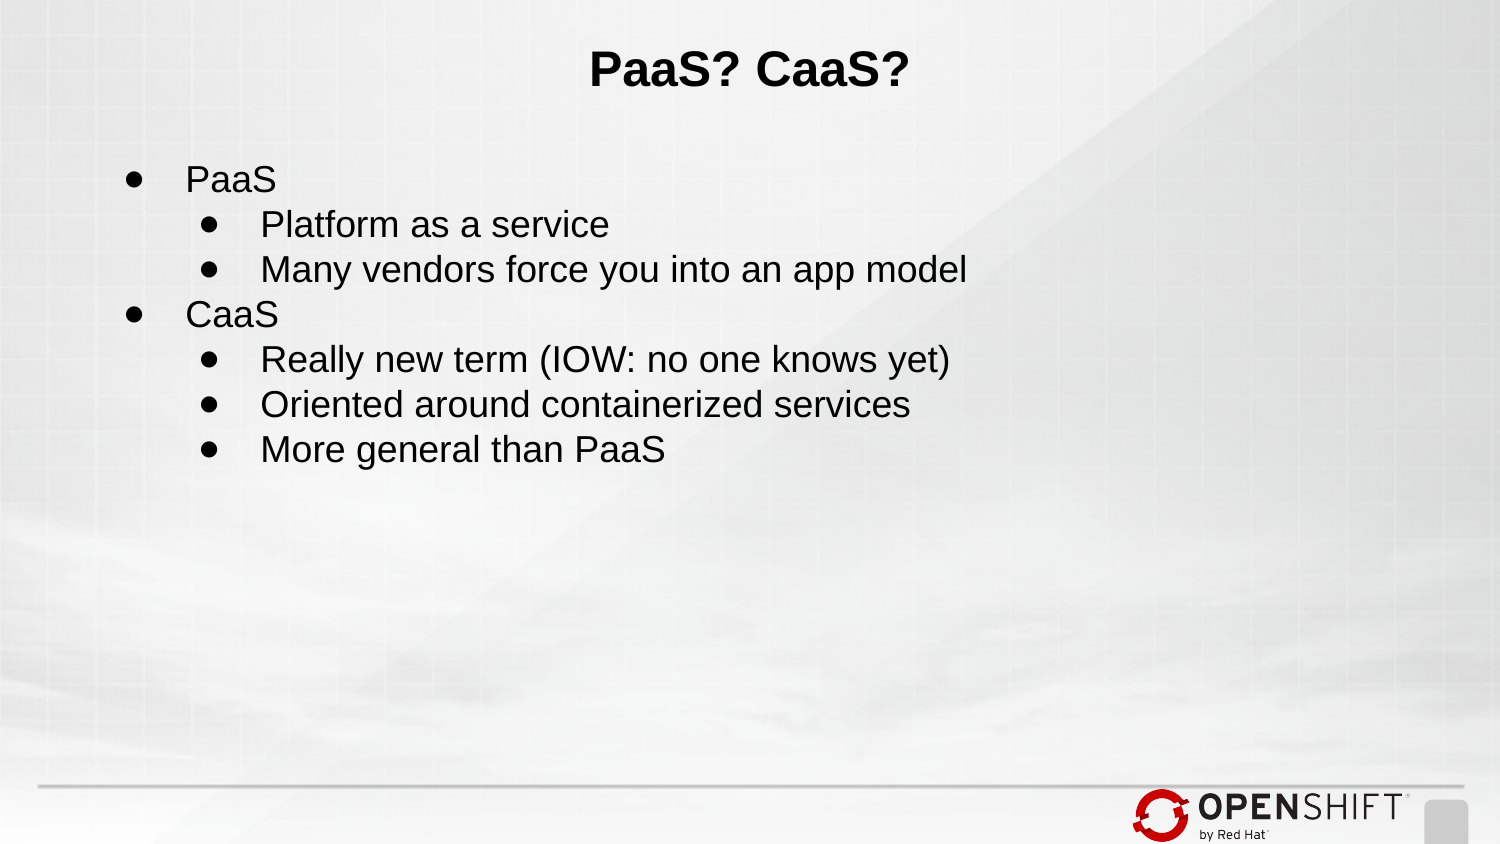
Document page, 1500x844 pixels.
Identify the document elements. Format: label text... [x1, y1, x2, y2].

text_box PaaS Platform as a service Many vendors force you into an app model CaaS Really new term (IOW: no one knows yet) Oriented around containerized services More general than PaaS [95, 139, 1320, 629]
picture [0, 0, 1500, 844]
title PaaS? CaaS? [248, 7, 1252, 127]
